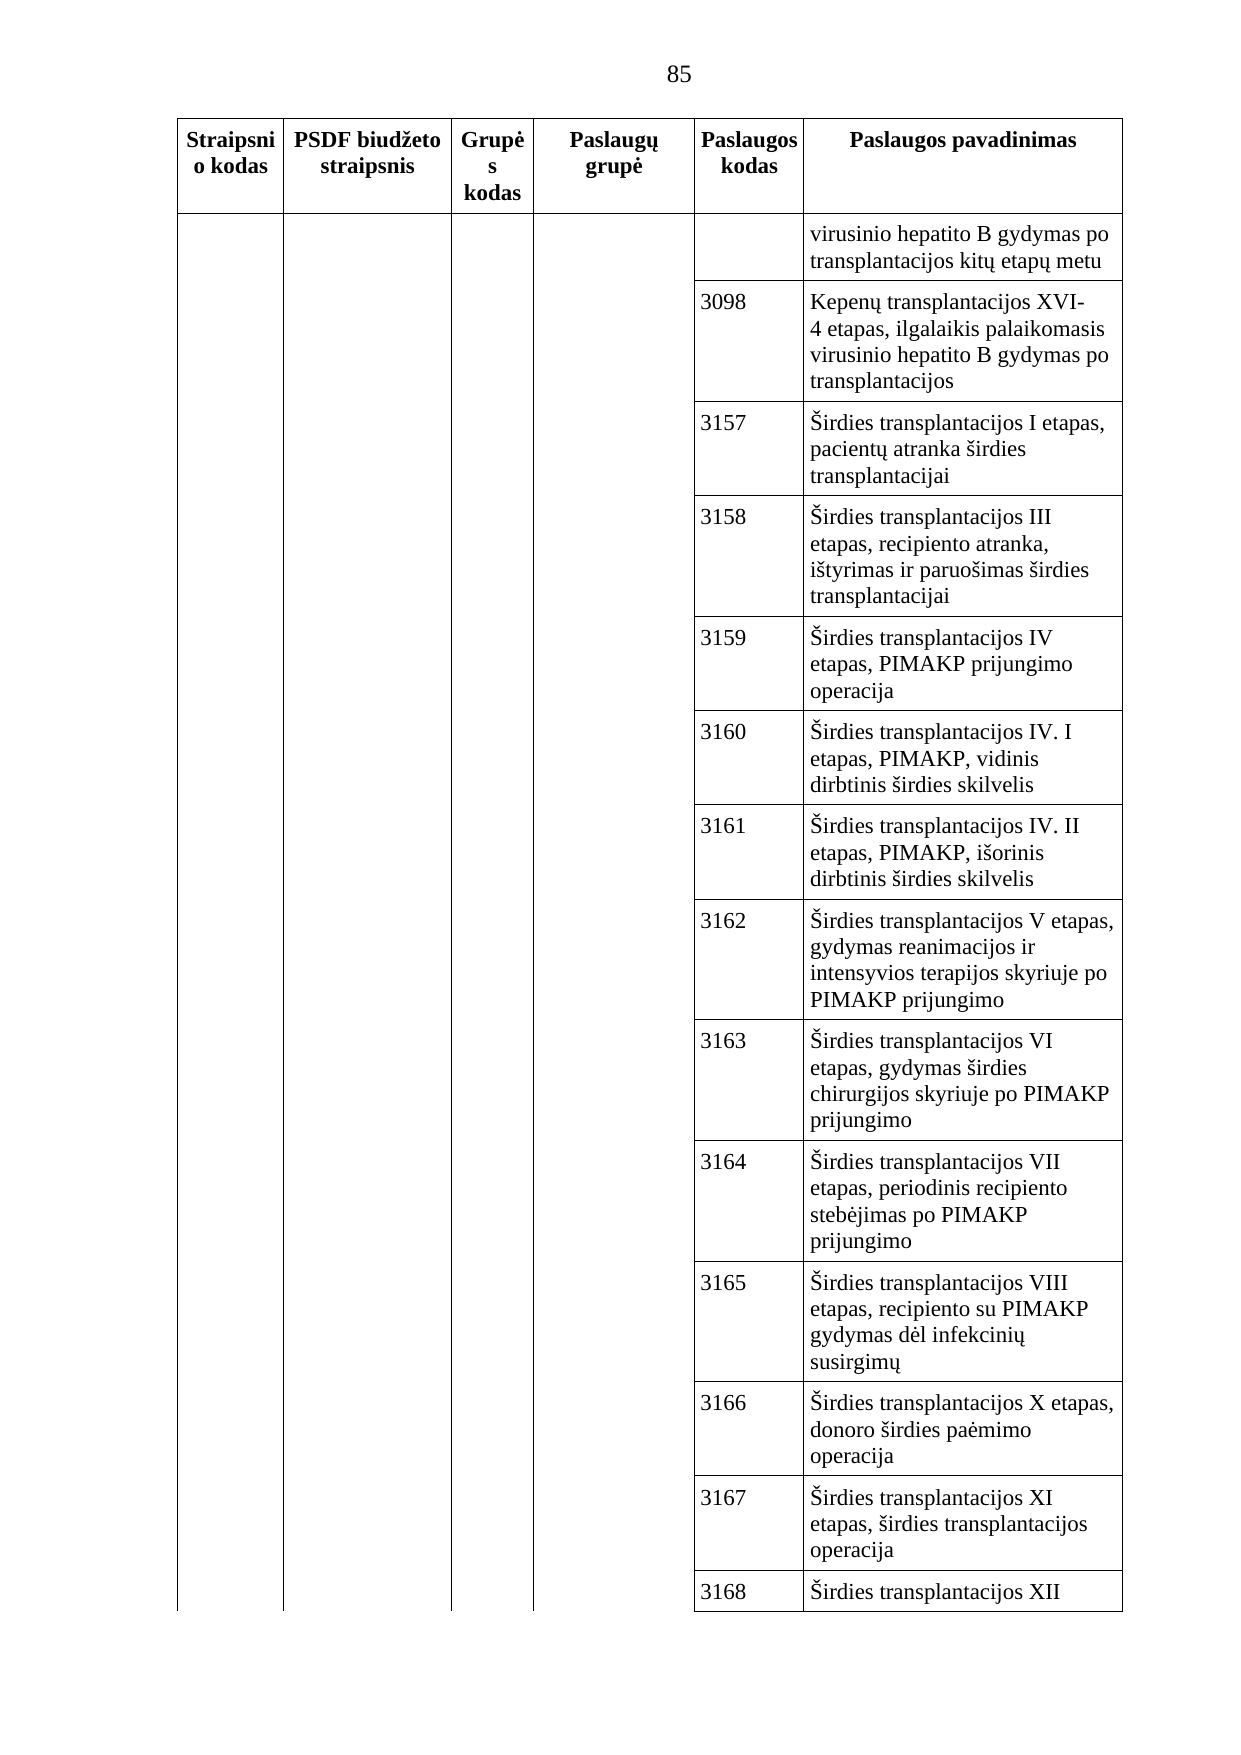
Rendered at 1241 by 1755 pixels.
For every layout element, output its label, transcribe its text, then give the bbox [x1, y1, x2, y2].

table_cell 3167 [695, 1476, 803, 1570]
table_cell virusinio hepatito B gydymas po transplantacijos kitų etapų metu [804, 214, 1122, 280]
table_cell Širdies transplantacijos X etapas, donoro širdies paėmimo operacija [804, 1382, 1122, 1475]
table_cell 3160 [695, 711, 803, 804]
table_cell Širdies transplantacijos IV. II etapas, PIMAKP, išorinis dirbtinis širdies skilvelis [804, 805, 1122, 899]
table_cell [452, 1019, 533, 1140]
table_cell [284, 1570, 451, 1611]
table_cell Širdies transplantacijos VI etapas, gydymas širdies chirurgijos skyriuje po PIMAKP prijungimo [804, 1020, 1122, 1140]
table_cell [534, 1140, 694, 1261]
table_cell 3162 [695, 900, 803, 1019]
table_cell [178, 710, 283, 804]
table_cell [178, 616, 283, 710]
table_cell [534, 899, 694, 1019]
table_header Paslaugų grupė [534, 119, 694, 212]
table_cell [178, 1140, 283, 1261]
table_cell [284, 401, 451, 495]
table_header Paslaugos kodas [695, 119, 803, 212]
table_cell [178, 401, 283, 495]
table_cell 3158 [695, 496, 803, 616]
table_cell [284, 899, 451, 1019]
table_cell [534, 1570, 694, 1611]
table_cell [452, 804, 533, 899]
table_cell [534, 710, 694, 804]
table_cell [452, 401, 533, 495]
table_cell [178, 1261, 283, 1381]
table_cell [452, 899, 533, 1019]
table_cell [452, 214, 533, 280]
table_cell [452, 1475, 533, 1570]
table_cell [178, 899, 283, 1019]
table_header Paslaugos pavadinimas [804, 119, 1122, 212]
table_cell 3159 [695, 617, 803, 710]
table_cell [178, 1475, 283, 1570]
table_cell [534, 401, 694, 495]
table_cell [534, 616, 694, 710]
table_cell Kepenų transplantacijos XVI-4 etapas, ilgalaikis palaikomasis virusinio hepatito B gydymas po transplantacijos [804, 281, 1122, 401]
table_cell Širdies transplantacijos XII [804, 1571, 1122, 1611]
table_cell [284, 616, 451, 710]
table_cell Širdies transplantacijos XI etapas, širdies transplantacijos operacija [804, 1476, 1122, 1570]
table_cell Širdies transplantacijos V etapas, gydymas reanimacijos ir intensyvios terapijos skyriuje po PIMAKP prijungimo [804, 900, 1122, 1019]
table_cell 3164 [695, 1141, 803, 1261]
table_cell [178, 495, 283, 616]
table_header PSDF biudžeto straipsnis [284, 119, 451, 212]
table_cell [284, 1261, 451, 1381]
table_cell Širdies transplantacijos IV etapas, PIMAKP prijungimo operacija [804, 617, 1122, 710]
table_cell [452, 1261, 533, 1381]
table_cell 3163 [695, 1020, 803, 1140]
table_cell [178, 804, 283, 899]
table_cell [452, 710, 533, 804]
table_cell [452, 280, 533, 401]
table_cell Širdies transplantacijos VII etapas, periodinis recipiento stebėjimas po PIMAKP prijungimo [804, 1141, 1122, 1261]
table_cell [284, 1475, 451, 1570]
table_cell [452, 1140, 533, 1261]
table_cell [695, 214, 803, 280]
table_cell [534, 214, 694, 280]
table_cell [452, 1570, 533, 1611]
table_cell [534, 280, 694, 401]
table_cell [534, 495, 694, 616]
table_cell [284, 1019, 451, 1140]
table_cell [178, 1570, 283, 1611]
table_cell [178, 1019, 283, 1140]
table_cell Širdies transplantacijos VIII etapas, recipiento su PIMAKP gydymas dėl infekcinių susirgimų [804, 1262, 1122, 1381]
table_cell [534, 1261, 694, 1381]
table_cell 3161 [695, 805, 803, 899]
table_cell [534, 804, 694, 899]
table_cell 3168 [695, 1571, 803, 1611]
table_cell [284, 1381, 451, 1475]
table_cell [284, 214, 451, 280]
table_cell [534, 1019, 694, 1140]
table_cell Širdies transplantacijos IV. I etapas, PIMAKP, vidinis dirbtinis širdies skilvelis [804, 711, 1122, 804]
table_cell 3166 [695, 1382, 803, 1475]
table_cell 3165 [695, 1262, 803, 1381]
table_cell Širdies transplantacijos III etapas, recipiento atranka, ištyrimas ir paruošimas širdies transplantacijai [804, 496, 1122, 616]
table_cell [284, 1140, 451, 1261]
table_cell 3098 [695, 281, 803, 401]
table_cell [534, 1381, 694, 1475]
table_cell [284, 804, 451, 899]
table_cell [178, 1381, 283, 1475]
table_cell [178, 214, 283, 280]
table_cell Širdies transplantacijos I etapas, pacientų atranka širdies transplantacijai [804, 402, 1122, 495]
table_cell [452, 495, 533, 616]
table_cell [284, 280, 451, 401]
table_header Grupės kodas [452, 119, 533, 212]
table_header Straipsnio kodas [178, 119, 283, 212]
table_cell [534, 1475, 694, 1570]
table_cell 3157 [695, 402, 803, 495]
table_cell [284, 495, 451, 616]
table_cell [452, 616, 533, 710]
table_cell [452, 1381, 533, 1475]
table_cell [178, 280, 283, 401]
table_cell [284, 710, 451, 804]
